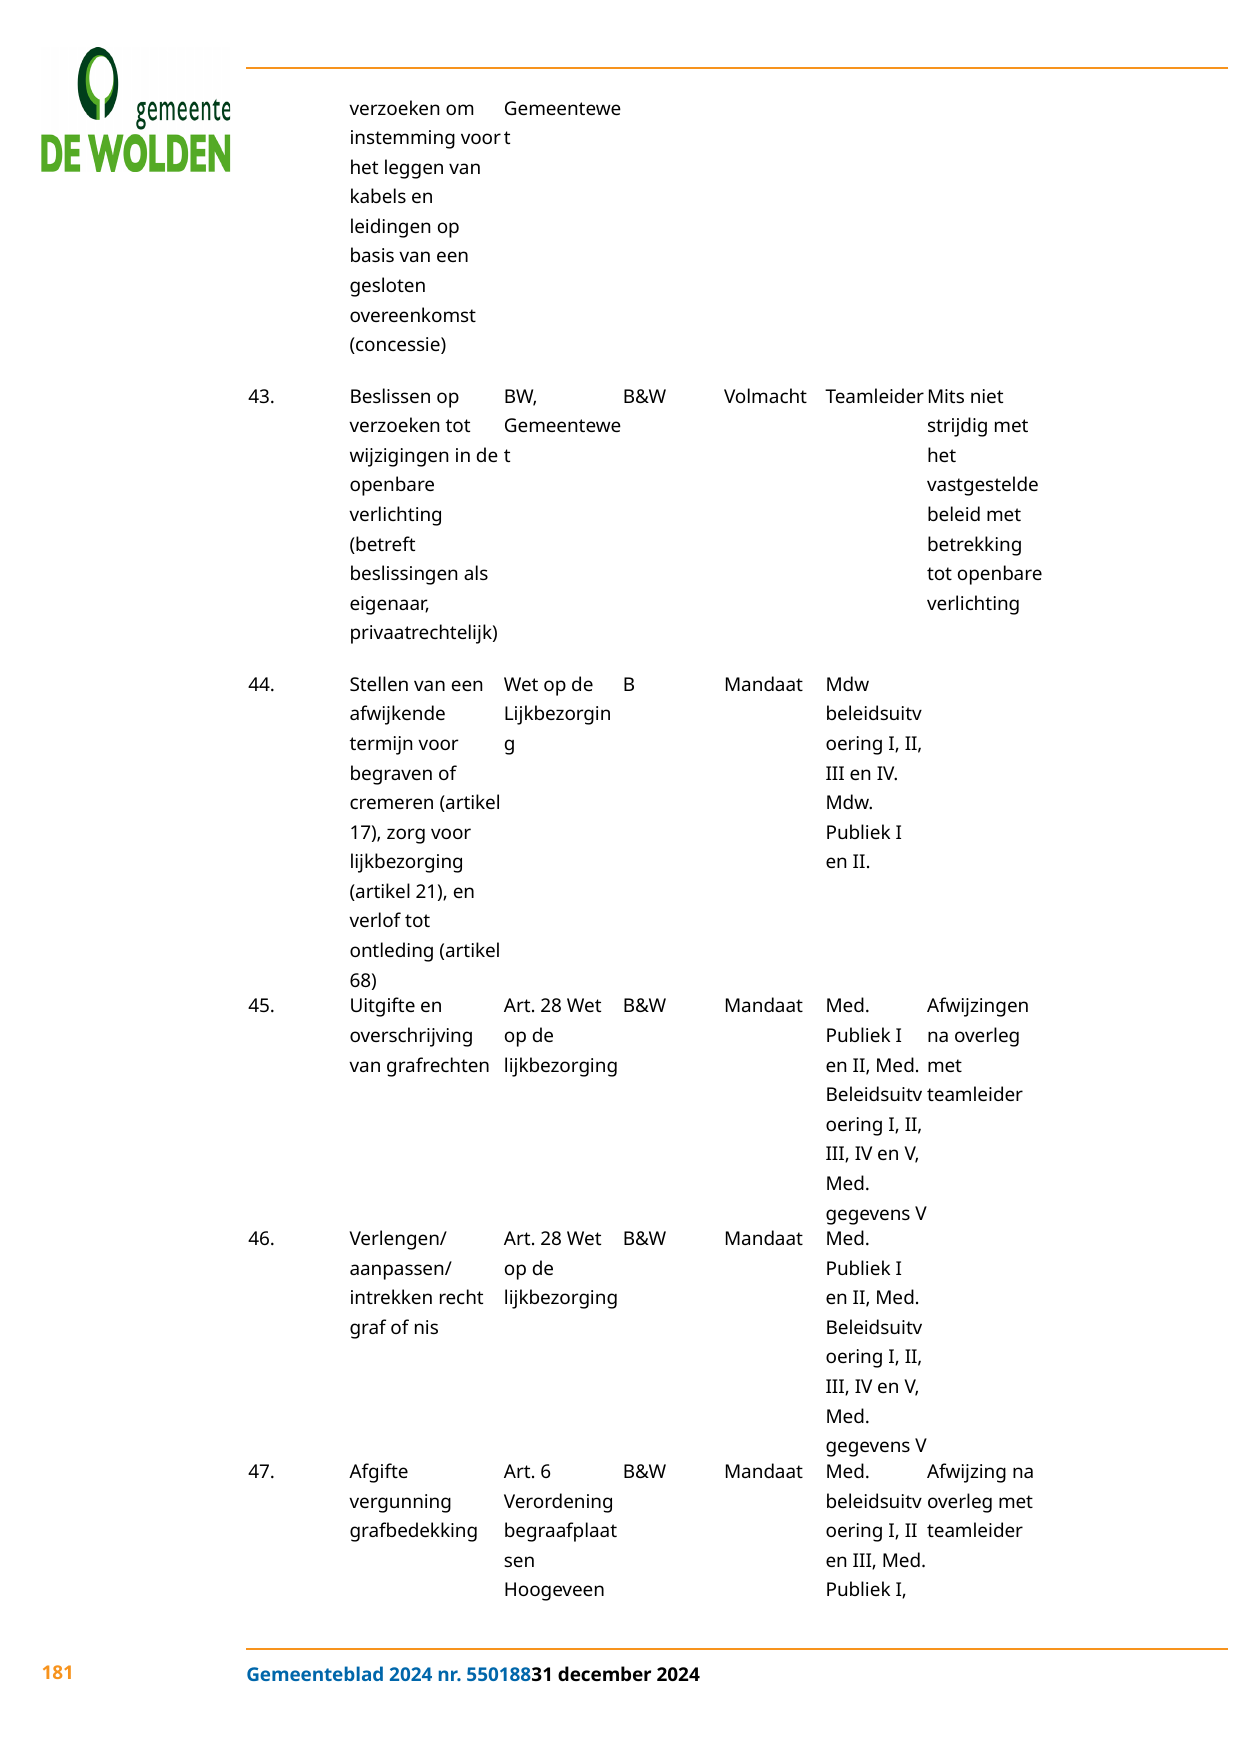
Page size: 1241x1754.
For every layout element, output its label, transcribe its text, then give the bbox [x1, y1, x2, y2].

table_cell 46. [248, 1225, 349, 1458]
picture [41, 47, 231, 172]
table_cell [1050, 671, 1152, 993]
table_cell [927, 95, 1050, 357]
table_cell [724, 95, 825, 357]
table_cell Afgifte vergunning grafbedekking [349, 1458, 504, 1602]
table_cell [825, 95, 927, 357]
table_cell B&W [623, 993, 724, 1225]
table_cell 44. [248, 671, 349, 993]
table_cell [623, 95, 724, 357]
table_cell B&W [623, 1225, 724, 1458]
table_cell [1050, 1458, 1152, 1602]
table_cell Med. beleidsuitvoering I, II en III, Med. Publiek I, [825, 1458, 927, 1602]
table_cell Mandaat [724, 993, 825, 1225]
table_cell [248, 357, 349, 383]
table_cell B [623, 671, 724, 993]
table_cell [825, 357, 927, 383]
table_cell B&W [623, 383, 724, 645]
table_cell [1050, 383, 1152, 645]
table_cell [1050, 993, 1152, 1225]
table_cell Mits niet strijdig met het vastgestelde beleid met betrekking tot openbare verlichting [927, 383, 1050, 645]
table_cell [248, 95, 349, 357]
table_cell [927, 645, 1050, 671]
table_cell [1050, 1225, 1152, 1458]
table_cell [623, 645, 724, 671]
table_cell Beslissen op verzoeken tot wijzigingen in de openbare verlichting (betreft beslissingen als eigenaar, privaatrechtelijk) [349, 383, 504, 645]
table_cell B&W [623, 1458, 724, 1602]
table_cell Afwijzingen na overleg met teamleider [927, 993, 1050, 1225]
table_cell Teamleider [825, 383, 927, 645]
table_cell Uitgifte en overschrijving van grafrechten [349, 993, 504, 1225]
table_cell [1050, 357, 1152, 383]
table_cell Med. Publiek I en II, Med. Beleidsuitvoering I, II, III, IV en V, Med. gegevens V [825, 993, 927, 1225]
table_cell [825, 645, 927, 671]
table_cell Mdw beleidsuitvoering I, II, III en IV. Mdw. Publiek I en II. [825, 671, 927, 993]
table_cell 43. [248, 383, 349, 645]
table_cell [504, 357, 623, 383]
table_cell [927, 357, 1050, 383]
table_cell Volmacht [724, 383, 825, 645]
table_cell [724, 357, 825, 383]
table_cell [349, 645, 504, 671]
table_cell [927, 671, 1050, 993]
table_cell 47. [248, 1458, 349, 1602]
table_cell [1050, 645, 1152, 671]
table_cell Gemeentewet [504, 95, 623, 357]
table_cell Mandaat [724, 1225, 825, 1458]
table_cell [504, 645, 623, 671]
table_cell Mandaat [724, 671, 825, 993]
table_cell [248, 645, 349, 671]
table_cell [349, 357, 504, 383]
table_cell Wet op de Lijkbezorging [504, 671, 623, 993]
table_cell verzoeken om instemming voor het leggen van kabels en leidingen op basis van een gesloten overeenkomst (concessie) [349, 95, 504, 357]
table_cell Verlengen/aanpassen/intrekken recht graf of nis [349, 1225, 504, 1458]
table_cell Afwijzing na overleg met teamleider [927, 1458, 1050, 1602]
table_cell Art. 6 Verordening begraafplaatsen Hoogeveen [504, 1458, 623, 1602]
table_cell Art. 28 Wet op de lijkbezorging [504, 1225, 623, 1458]
table_cell Stellen van een afwijkende termijn voor begraven of cremeren (artikel 17), zorg voor lijkbezorging (artikel 21), en verlof tot ontleding (artikel 68) [349, 671, 504, 993]
table_cell Art. 28 Wet op de lijkbezorging [504, 993, 623, 1225]
table_cell [623, 357, 724, 383]
table_cell [724, 645, 825, 671]
table_cell [927, 1225, 1050, 1458]
table_cell BW, Gemeentewet [504, 383, 623, 645]
table_cell [1050, 95, 1152, 357]
table_cell 45. [248, 993, 349, 1225]
table_cell Med. Publiek I en II, Med. Beleidsuitvoering I, II, III, IV en V, Med. gegevens V [825, 1225, 927, 1458]
table_cell Mandaat [724, 1458, 825, 1602]
